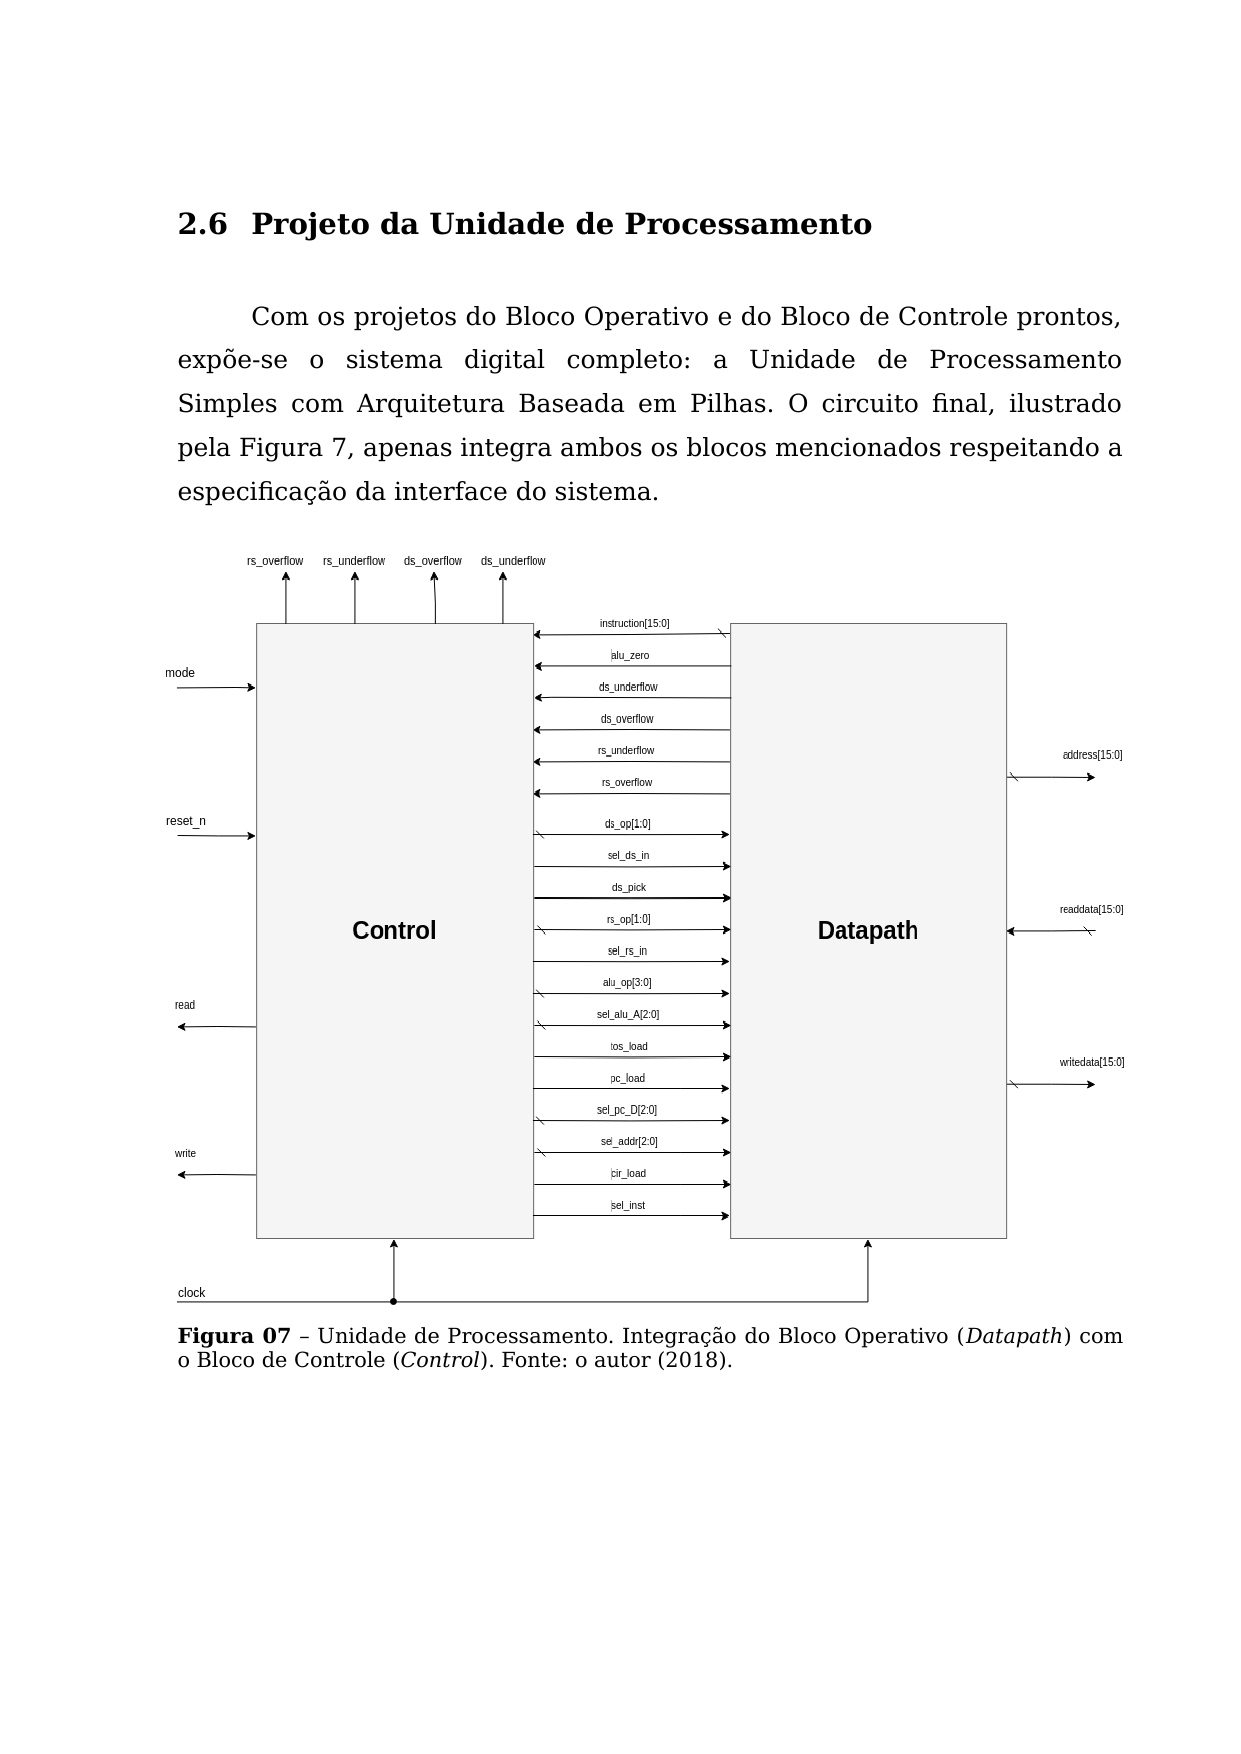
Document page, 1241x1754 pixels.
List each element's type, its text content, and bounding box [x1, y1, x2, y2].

picture [156, 544, 1144, 1324]
text Figura 07 – Unidade de Processamento. Integração do Bloco Operativo (Datapath) com o Bloco de Controle (Control). Fonte: o autor (2018). [177, 1324, 1123, 1373]
text 2.6 Projeto da Unidade de Processamento [177, 207, 1123, 241]
text Com os projetos do Bloco Operativo e do Bloco de Controle prontos, expõe-se o sistema digital completo: a Unidade de Processamento Simples com Arquitetura Baseada em Pilhas. O circuito final, ilustrado pela Figura 7, apenas integra ambos os blocos mencionados respeitando a especificação da interface do sistema. [177, 302, 1123, 506]
